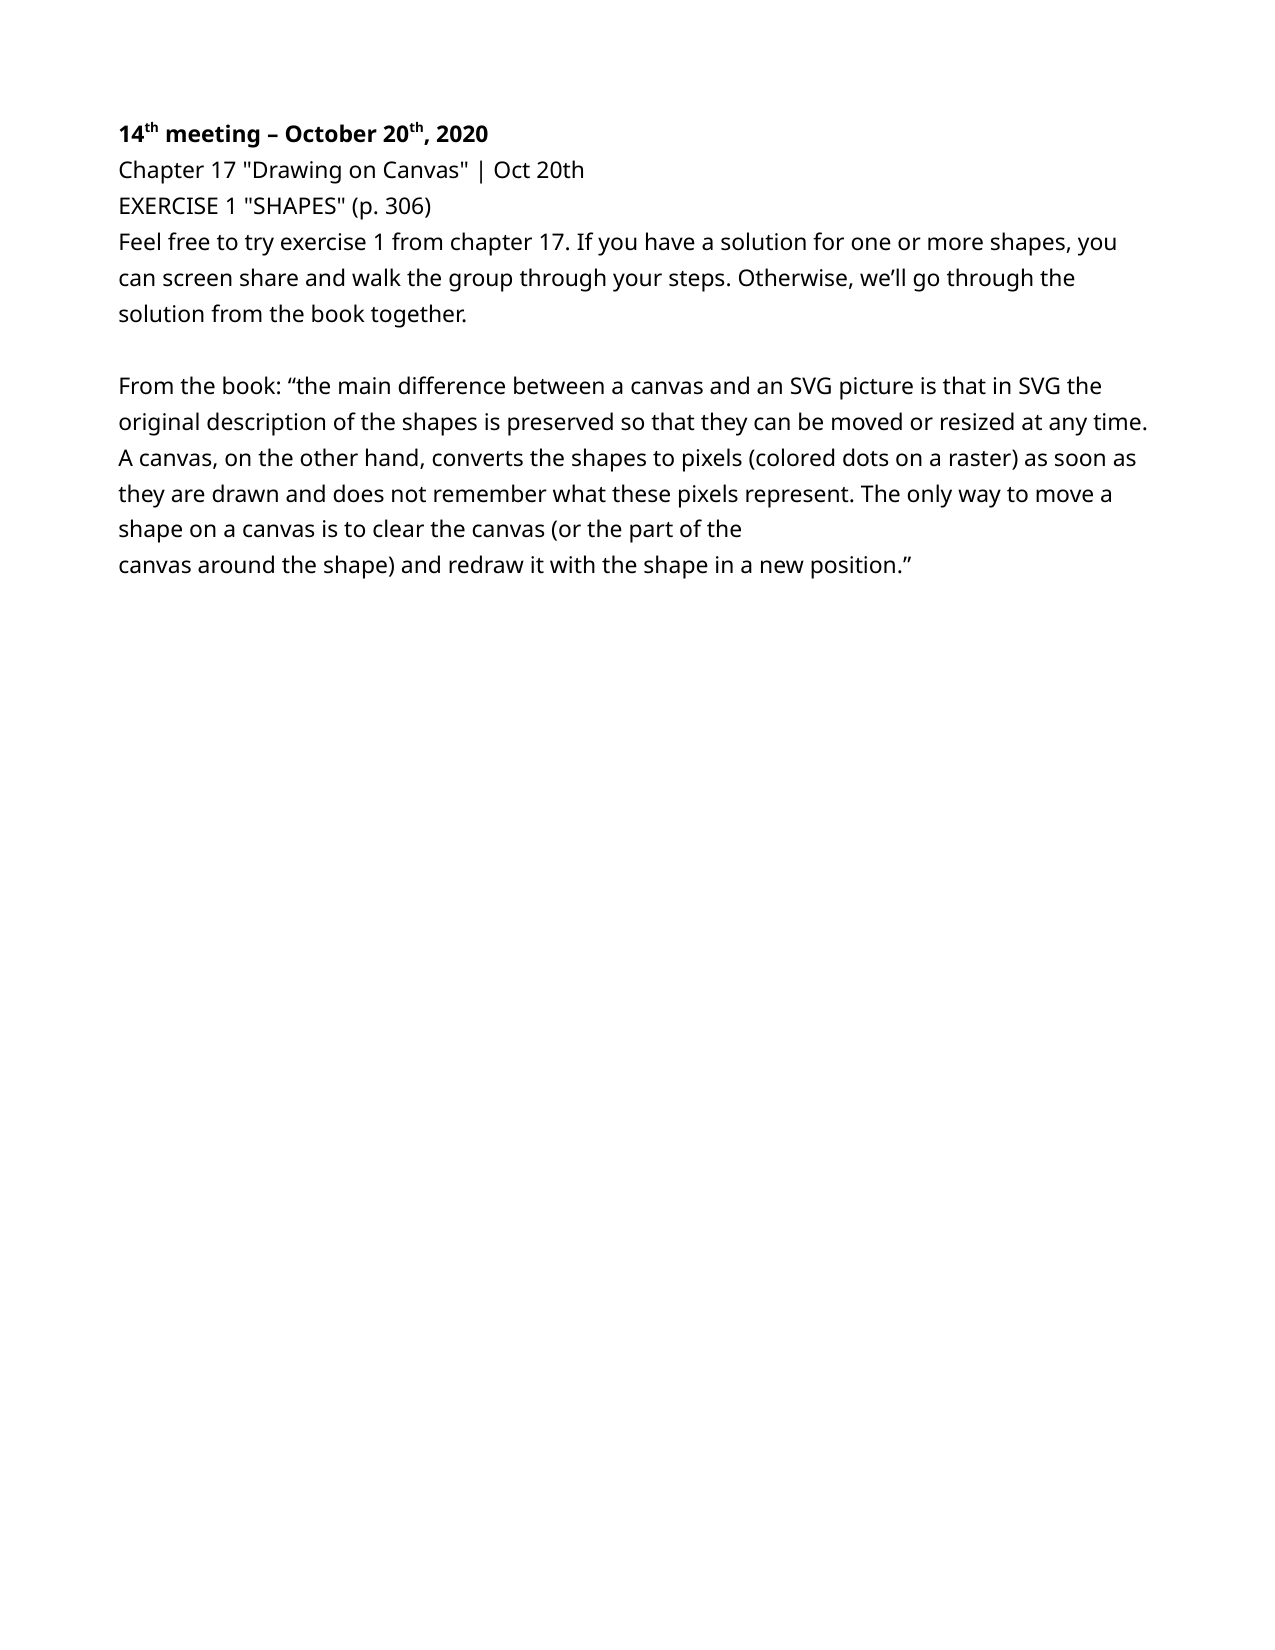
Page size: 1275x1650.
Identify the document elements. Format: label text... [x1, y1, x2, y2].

text Feel free to try exercise 1 from chapter 17. If you have a solution for one or more shapes, you can screen share and walk the group through your steps. Otherwise, we’ll go through the solution from the book together. [118, 226, 1157, 329]
text EXERCISE 1 "SHAPES" (p. 306) [118, 190, 1157, 221]
text From the book: “the main difference between a canvas and an SVG picture is that in SVG the original description of the shapes is preserved so that they can be moved or resized at any time. A canvas, on the other hand, converts the shapes to pixels (colored dots on a raster) as soon as they are drawn and does not remember what these pixels represent. The only way to move a shape on a canvas is to clear the canvas (or the part of the [118, 370, 1157, 545]
text Chapter 17 "Drawing on Canvas" | Oct 20th [118, 154, 1157, 185]
text canvas around the shape) and redraw it with the shape in a new position.” [118, 549, 1157, 581]
text 14th meeting – October 20th, 2020 [118, 118, 1157, 149]
